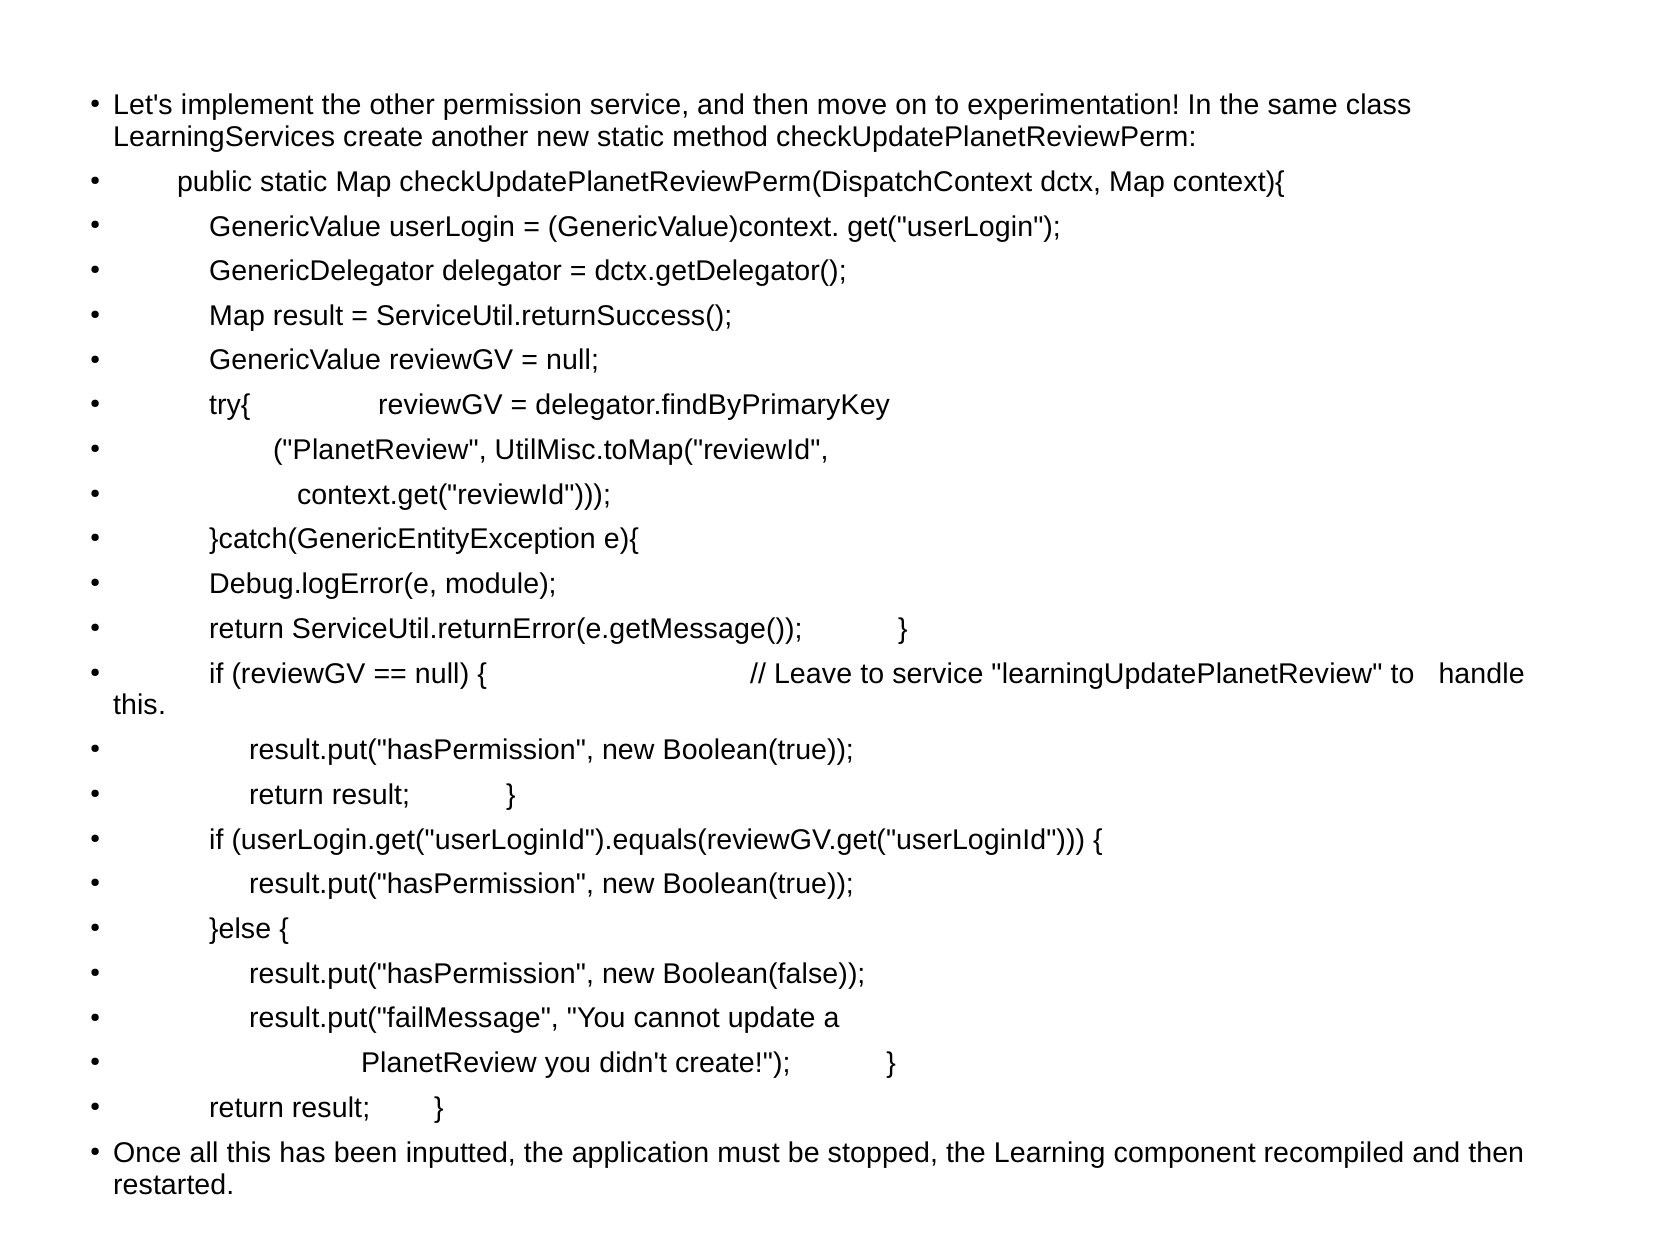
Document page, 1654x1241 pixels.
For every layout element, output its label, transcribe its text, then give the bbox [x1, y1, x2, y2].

list Let's implement the other permission service, and then move on to experimentation! In the same class LearningServices create another new static method checkUpdatePlanetReviewPerm: public static Map checkUpdatePlanetReviewPerm(DispatchContext dctx, Map context){ GenericValue userLogin = (GenericValue)context. get("userLogin"); GenericDelegator delegator = dctx.getDelegator(); Map result = ServiceUtil.returnSuccess(); GenericValue reviewGV = null; try{ reviewGV = delegator.findByPrimaryKey ("PlanetReview", UtilMisc.toMap("reviewId", context.get("reviewId"))); }catch(GenericEntityException e){ Debug.logError(e, module); return ServiceUtil.returnError(e.getMessage()); } if (reviewGV == null) { // Leave to service "learningUpdatePlanetReview" to handle this. result.put("hasPermission", new Boolean(true)); return result; } if (userLogin.get("userLoginId").equals(reviewGV.get("userLoginId"))) { result.put("hasPermission", new Boolean(true)); }else { result.put("hasPermission", new Boolean(false)); result.put("failMessage", "You cannot update a PlanetReview you didn't create!"); } return result; } Once all this has been inputted, the application must be stopped, the Learning component recompiled and then restarted. [82, 88, 1571, 1211]
